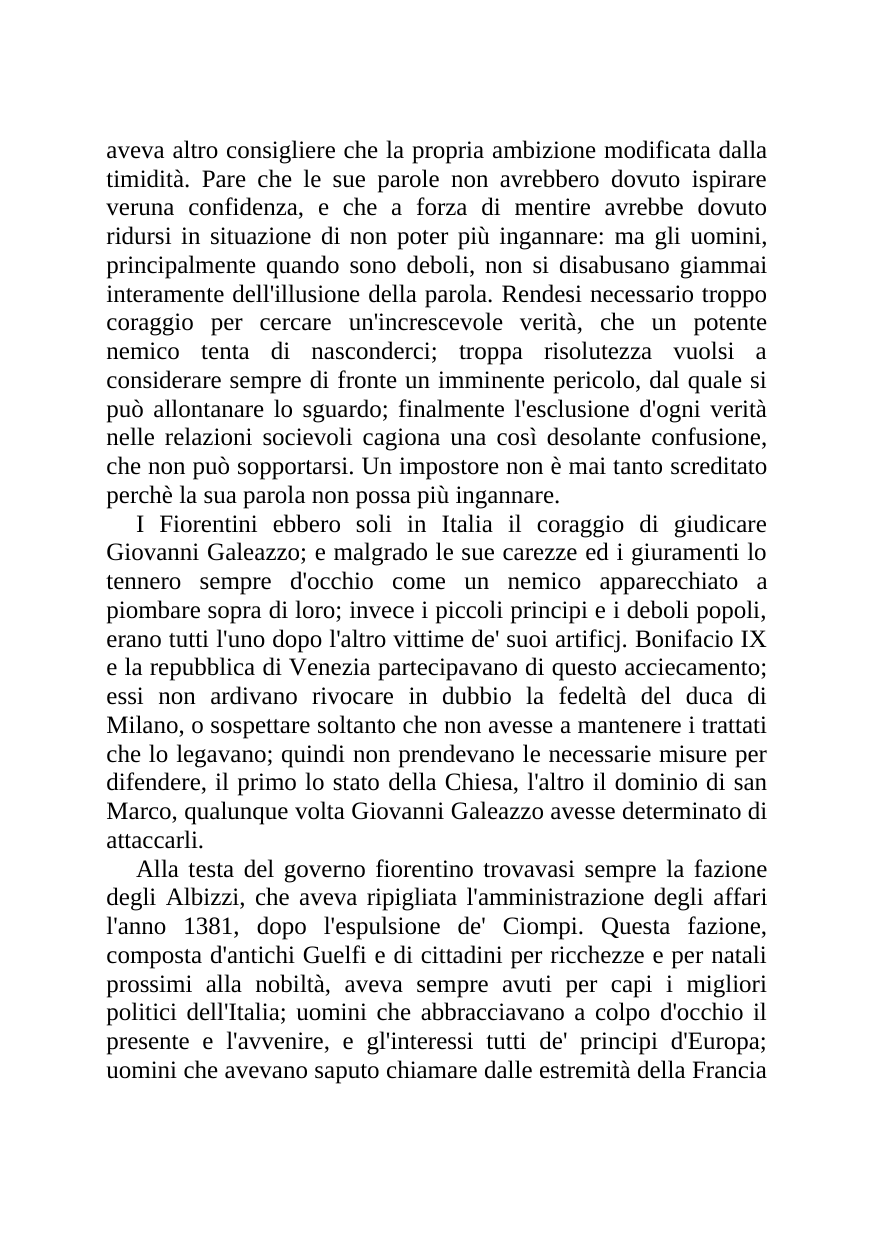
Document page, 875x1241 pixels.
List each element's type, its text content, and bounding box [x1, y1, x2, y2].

text I Fiorentini ebbero soli in Italia il coraggio di giudicare Giovanni Galeazzo; e malgrado le sue carezze ed i giuramenti lo tennero sempre d'occhio come un nemico apparecchiato a piombare sopra di loro; invece i piccoli principi e i deboli popoli, erano tutti l'uno dopo l'altro vittime de' suoi artificj. Bonifacio IX e la repubblica di Venezia partecipavano di questo acciecamento; essi non ardivano rivocare in dubbio la fedeltà del duca di Milano, o sospettare soltanto che non avesse a mantenere i trattati che lo legavano; quindi non prendevano le necessarie misure per difendere, il primo lo stato della Chiesa, l'altro il dominio di san Marco, qualunque volta Giovanni Galeazzo avesse determinato di attaccarli. [106, 509, 768, 854]
text Alla testa del governo fiorentino trovavasi sempre la fazione degli Albizzi, che aveva ripigliata l'amministrazione degli affari l'anno 1381, dopo l'espulsione de' Ciompi. Questa fazione, composta d'antichi Guelfi e di cittadini per ricchezze e per natali prossimi alla nobiltà, aveva sempre avuti per capi i migliori politici dell'Italia; uomini che abbracciavano a colpo d'occhio il presente e l'avvenire, e gl'interessi tutti de' principi d'Europa; uomini che avevano saputo chiamare dalle estremità della Francia [106, 854, 768, 1084]
text aveva altro consigliere che la propria ambizione modificata dalla timidità. Pare che le sue parole non avrebbero dovuto ispirare veruna confidenza, e che a forza di mentire avrebbe dovuto ridursi in situazione di non poter più ingannare: ma gli uomini, principalmente quando sono deboli, non si disabusano giammai interamente dell'illusione della parola. Rendesi necessario troppo coraggio per cercare un'increscevole verità, che un potente nemico tenta di nasconderci; troppa risolutezza vuolsi a considerare sempre di fronte un imminente pericolo, dal quale si può allontanare lo sguardo; finalmente l'esclusione d'ogni verità nelle relazioni socievoli cagiona una così desolante confusione, che non può sopportarsi. Un impostore non è mai tanto screditato perchè la sua parola non possa più ingannare. [106, 135, 768, 509]
